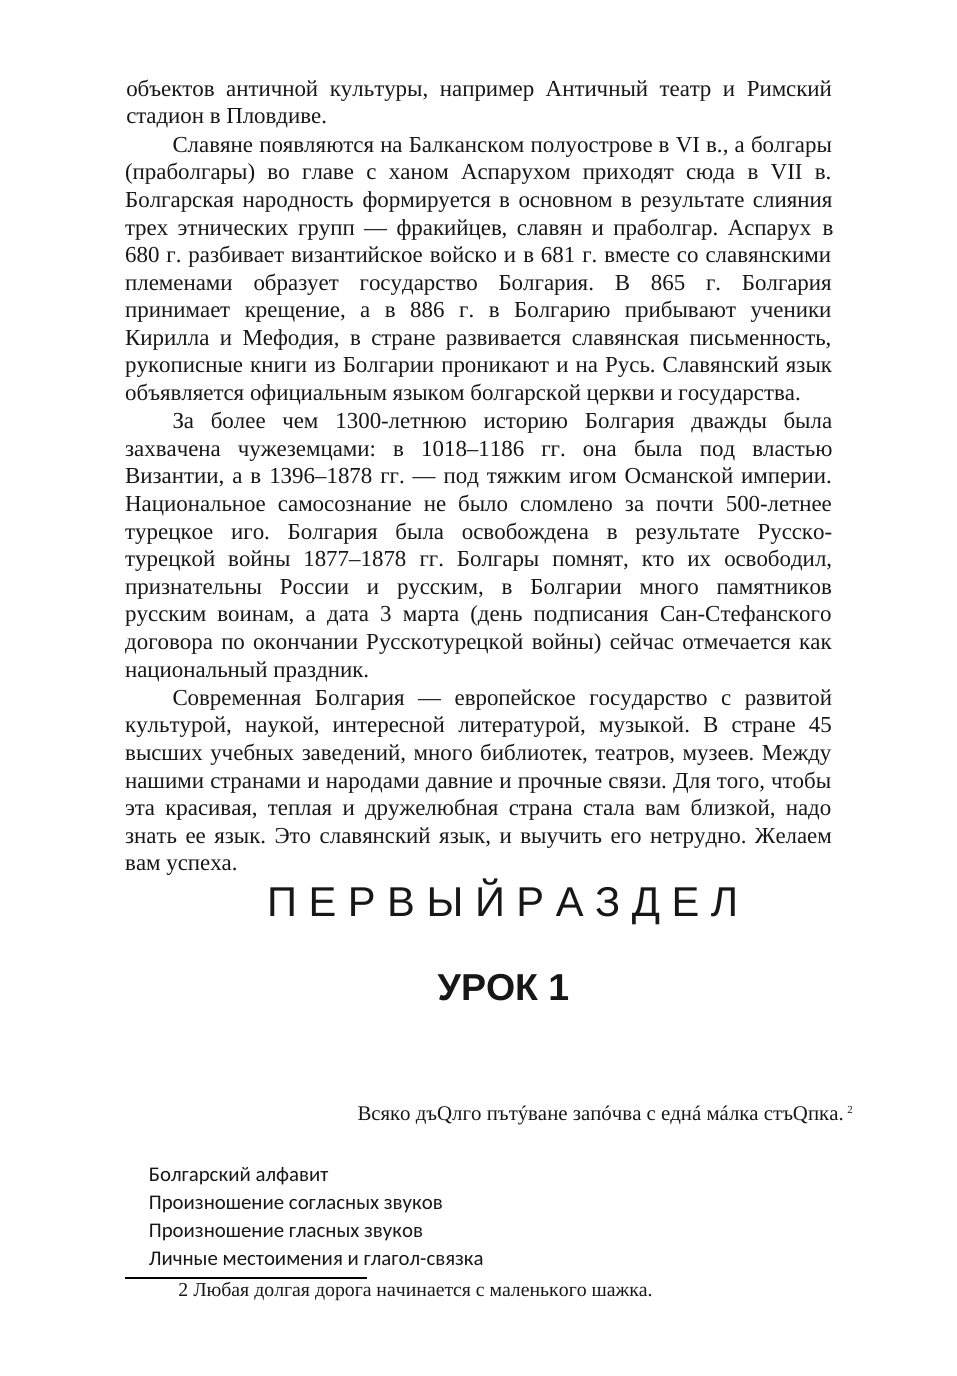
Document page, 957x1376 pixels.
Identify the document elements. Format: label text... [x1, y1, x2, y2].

text объектов античной культуры, например Античный театр и Римский стадион в Пловдиве. [125, 75, 833, 129]
text Современная Болгария — европейское государство с развитой культурой, наукой, интересной литературой, музыкой. В стране 45 высших учебных заведений, много библиотек, театров, музеев. Между нашими странами и народами давние и прочные связи. Для того, чтобы эта красивая, теплая и дружелюбная страна стала вам близкой, надо знать ее язык. Это славянский язык, и выучить его нетрудно. Желаем вам успеха. [125, 684, 833, 876]
text Личные местоимения и глагол-связка [149, 1245, 857, 1270]
subtitle УРОК 1 [150, 965, 857, 1008]
text Произношение гласных звуков [149, 1217, 857, 1242]
text Болгарский алфавит [149, 1161, 857, 1187]
subtitle П Е Р В Ы Й Р А З Д Е Л [148, 878, 857, 926]
text Славяне появляются на Балканском полуострове в VI в., а болгары (праболгары) во главе с ханом Аспарухом приходят сюда в VII в. Болгарская народность формируется в основном в результате слияния трех этнических групп — фракийцев, славян и праболгар. Аспарух в 680 г. разбивает византийское войско и в 681 г. вместе со славянскими племенами образует государство Болгария. В 865 г. Болгария принимает крещение, а в 886 г. в Болгарию прибывают ученики Кирилла и Мефодия, в стране развивается славянская письменность, рукописные книги из Болгарии проникают и на Русь. Славянский язык объявляется официальным языком болгарской церкви и государства. [125, 131, 833, 406]
text За более чем 1300-летнюю историю Болгария дважды была захвачена чужеземцами: в 1018–1186 гг. она была под властью Византии, а в 1396–1878 гг. — под тяжким игом Османской империи. Национальное самосознание не было сломлено за почти 500-летнее турецкое иго. Болгария была освобождена в результате Русско-турецкой войны 1877–1878 гг. Болгары помнят, кто их освободил, признательны России и русским, в Болгарии много памятников русским воинам, а дата 3 марта (день подписания Сан-Стефанского договора по окончании Русскотурецкой войны) сейчас отмечается как национальный праздник. [125, 407, 833, 682]
text Любая долгая дорога начинается с маленького шажка. [178, 1278, 857, 1301]
text Произношение согласных звуков [149, 1189, 857, 1214]
text Всяко дъQлго пътýване запóчва с еднá мáлка стъQпка. [125, 1101, 852, 1125]
